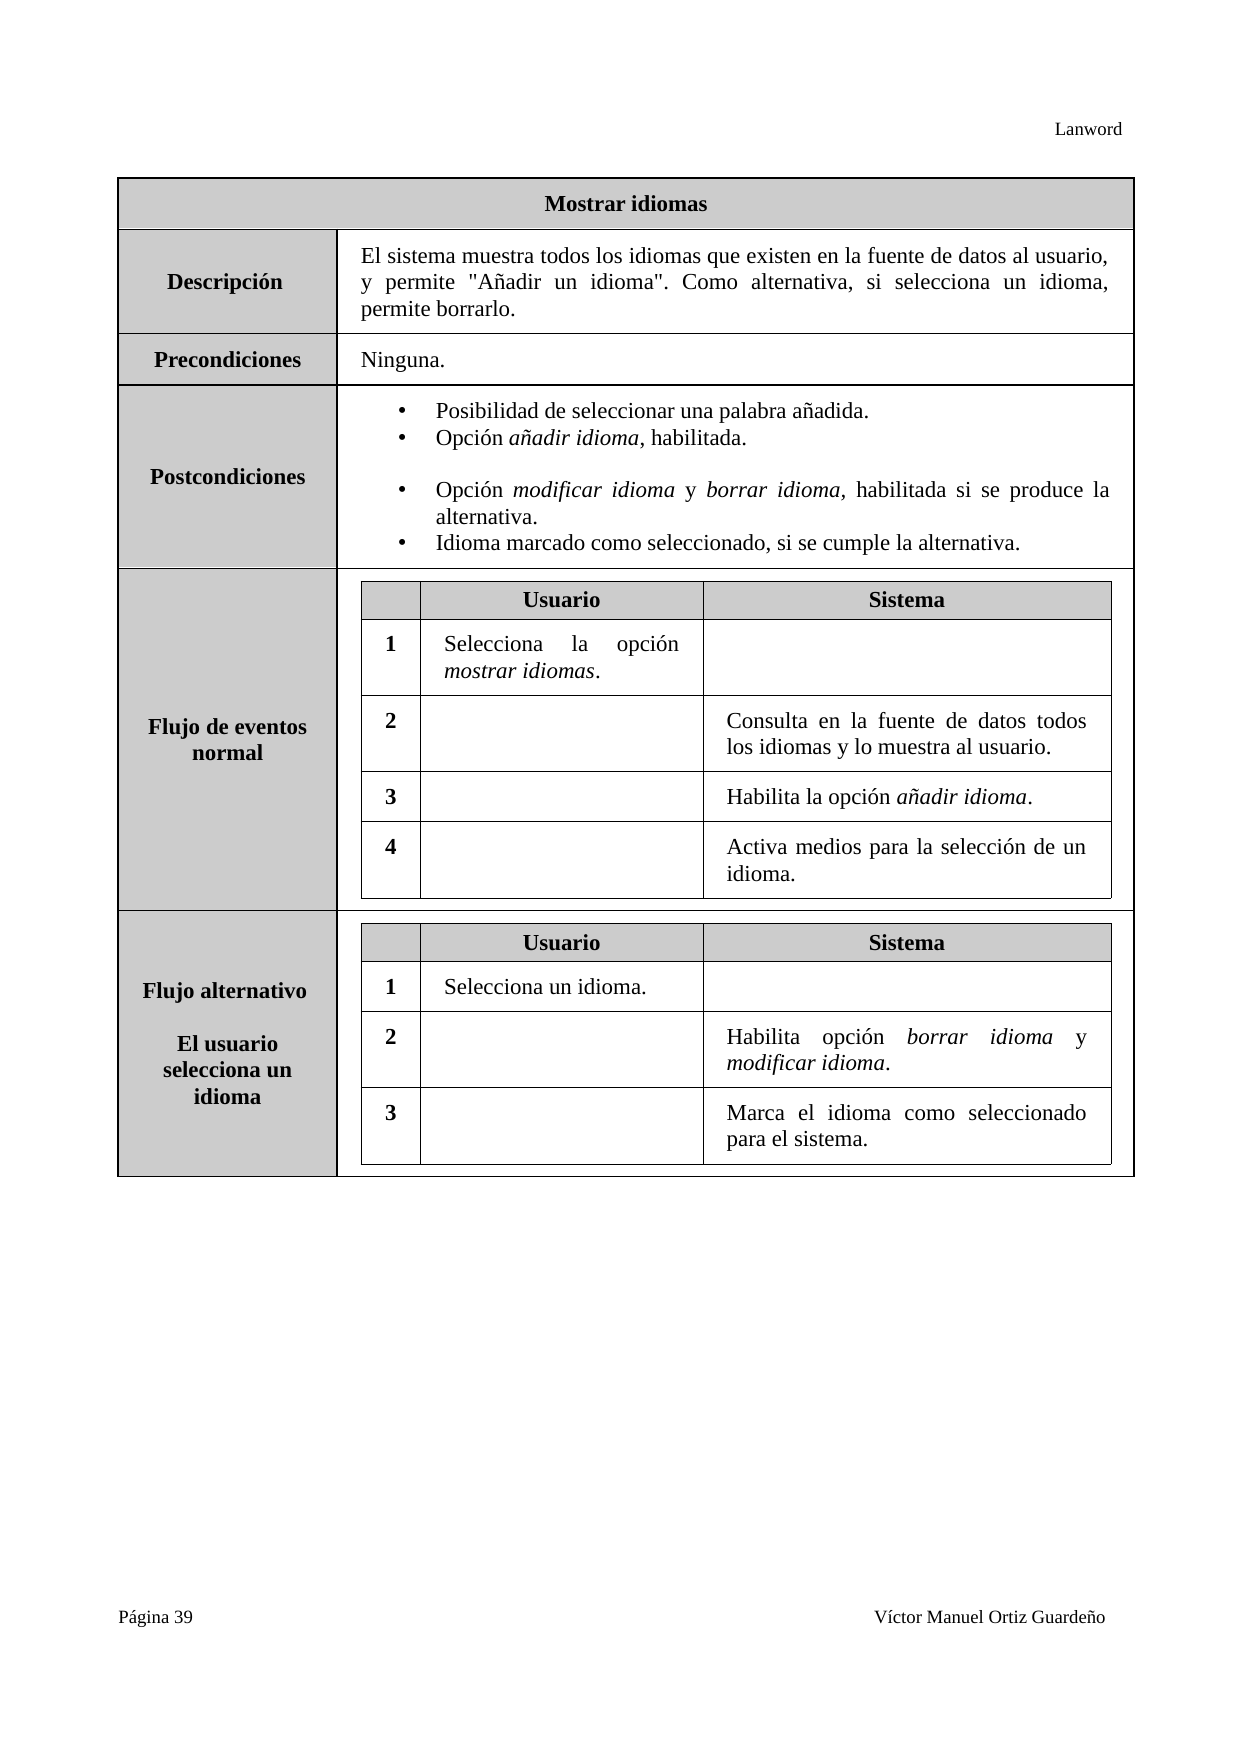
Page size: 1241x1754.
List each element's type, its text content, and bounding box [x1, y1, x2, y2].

table_header Usuario [421, 924, 703, 961]
table_cell [421, 772, 703, 821]
table_cell [704, 620, 1111, 695]
table_cell Descripción [119, 230, 336, 333]
table_cell 2 [362, 1012, 420, 1087]
table_cell [338, 911, 1133, 1176]
table_cell Precondiciones [119, 334, 336, 384]
table_cell 2 [362, 696, 420, 771]
table_header Usuario [421, 582, 703, 619]
table_cell Habilita la opción añadir idioma. [704, 772, 1111, 821]
table_cell Activa medios para la selección de un idioma. [704, 822, 1111, 898]
table_cell Habilita opción borrar idioma y modificar idioma. [704, 1012, 1111, 1087]
table_header [362, 582, 420, 619]
table_cell Flujo alternativo El usuario selecciona un idioma [119, 911, 336, 1176]
table_cell Selecciona la opción mostrar idiomas. [421, 620, 703, 695]
table_cell 1 [362, 962, 420, 1011]
table_cell 3 [362, 1088, 420, 1164]
table_cell Posibilidad de seleccionar una palabra añadida. Opción añadir idioma, habilitada. Opción modificar idioma y borrar idioma, habilitada si se produce la alternativa. Idioma marcado como seleccionado, si se cumple la alternativa. [338, 386, 1133, 567]
table_cell Marca el idioma como seleccionado para el sistema. [704, 1088, 1111, 1164]
table_cell [421, 1012, 703, 1087]
table_cell Ninguna. [338, 334, 1133, 384]
table_cell Selecciona un idioma. [421, 962, 703, 1011]
table_cell Consulta en la fuente de datos todos los idiomas y lo muestra al usuario. [704, 696, 1111, 771]
table_header Mostrar idiomas [119, 179, 1133, 228]
table_cell 1 [362, 620, 420, 695]
table_cell [421, 696, 703, 771]
table_header Sistema [704, 582, 1111, 619]
table_cell 4 [362, 822, 420, 898]
table_cell 3 [362, 772, 420, 821]
table_cell [421, 822, 703, 898]
table_cell Postcondiciones [119, 386, 336, 567]
table_header [362, 924, 420, 961]
table_cell [704, 962, 1111, 1011]
table_cell [421, 1088, 703, 1164]
table_cell El sistema muestra todos los idiomas que existen en la fuente de datos al usuario, y permite "Añadir un idioma". Como alternativa, si selecciona un idioma, permite borrarlo. [338, 230, 1133, 333]
table_cell [338, 569, 1133, 910]
table_cell Flujo de eventos normal [119, 569, 336, 910]
table_header Sistema [704, 924, 1111, 961]
